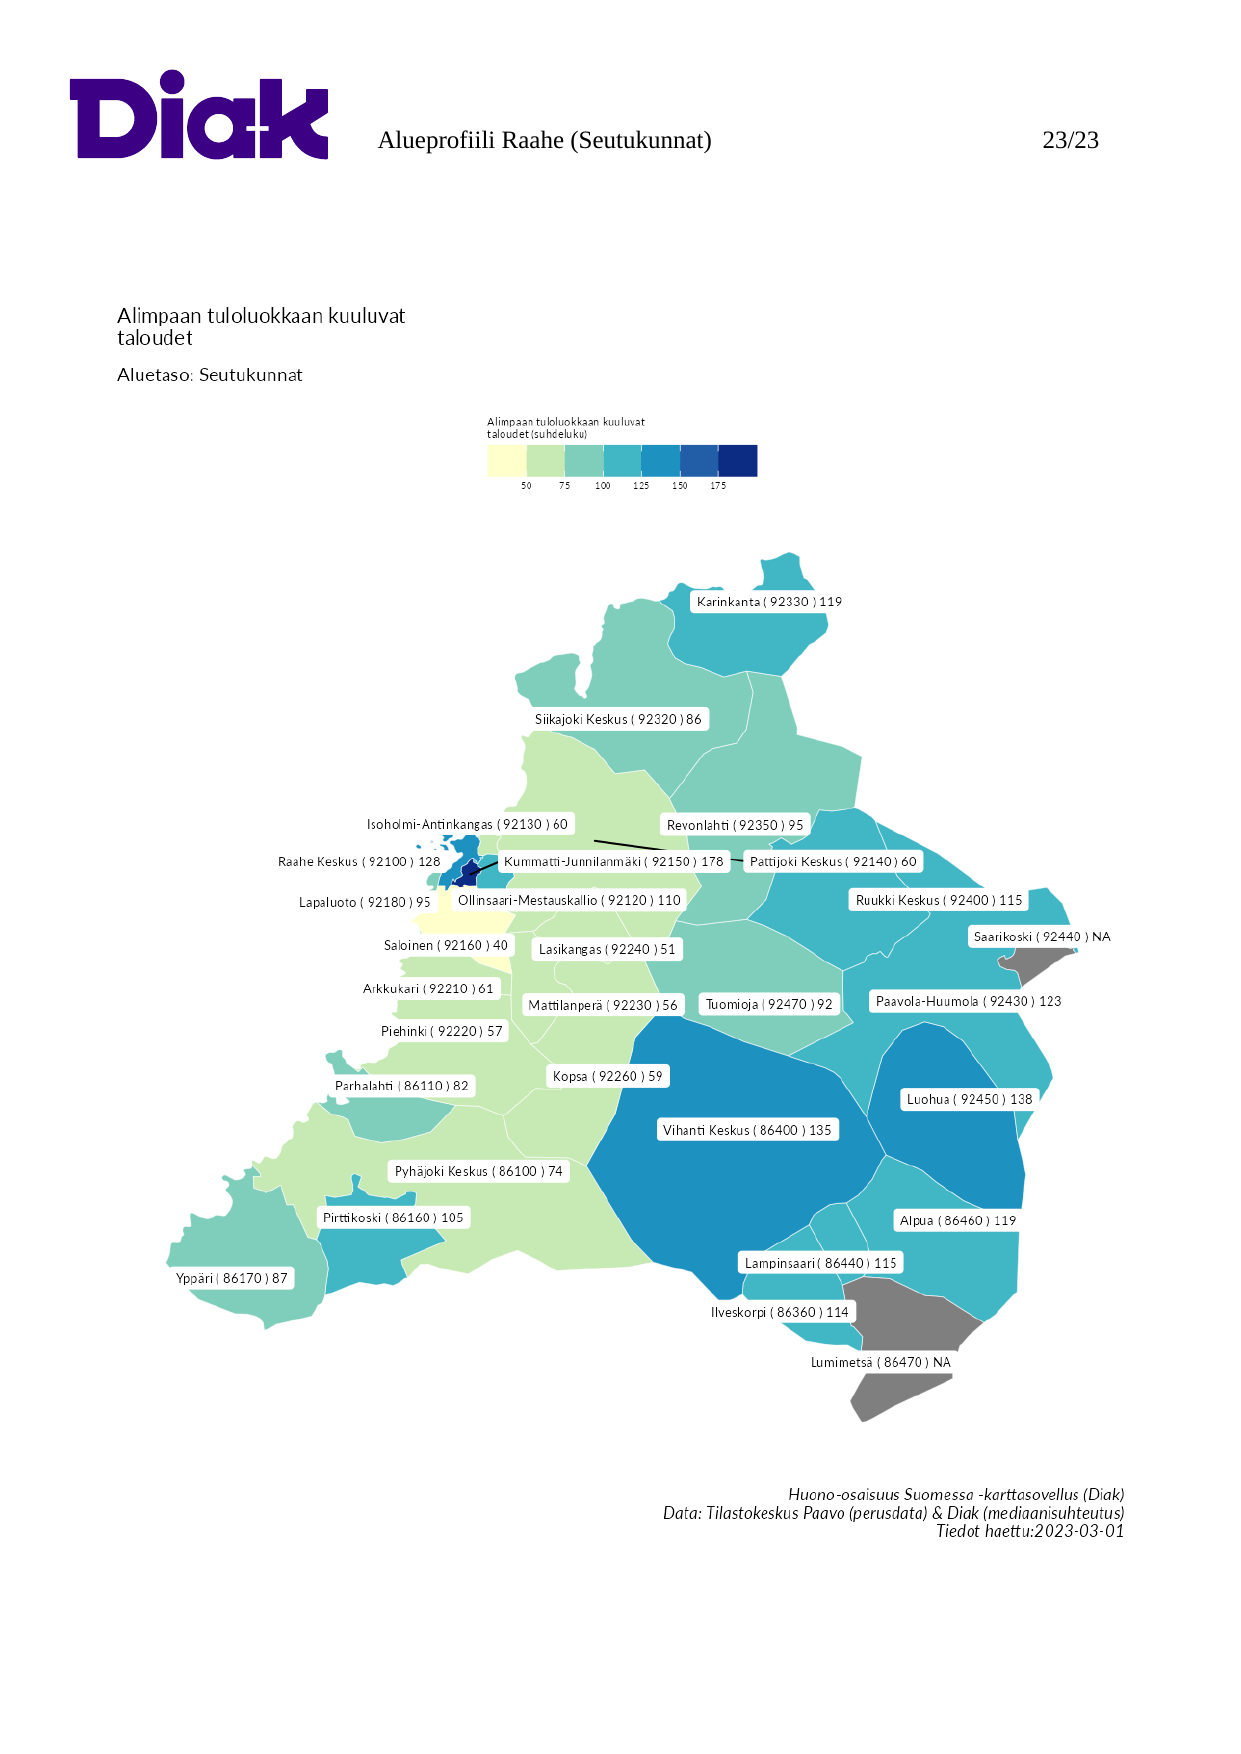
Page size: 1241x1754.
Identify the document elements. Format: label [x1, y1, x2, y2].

picture [61, 196, 1179, 1651]
